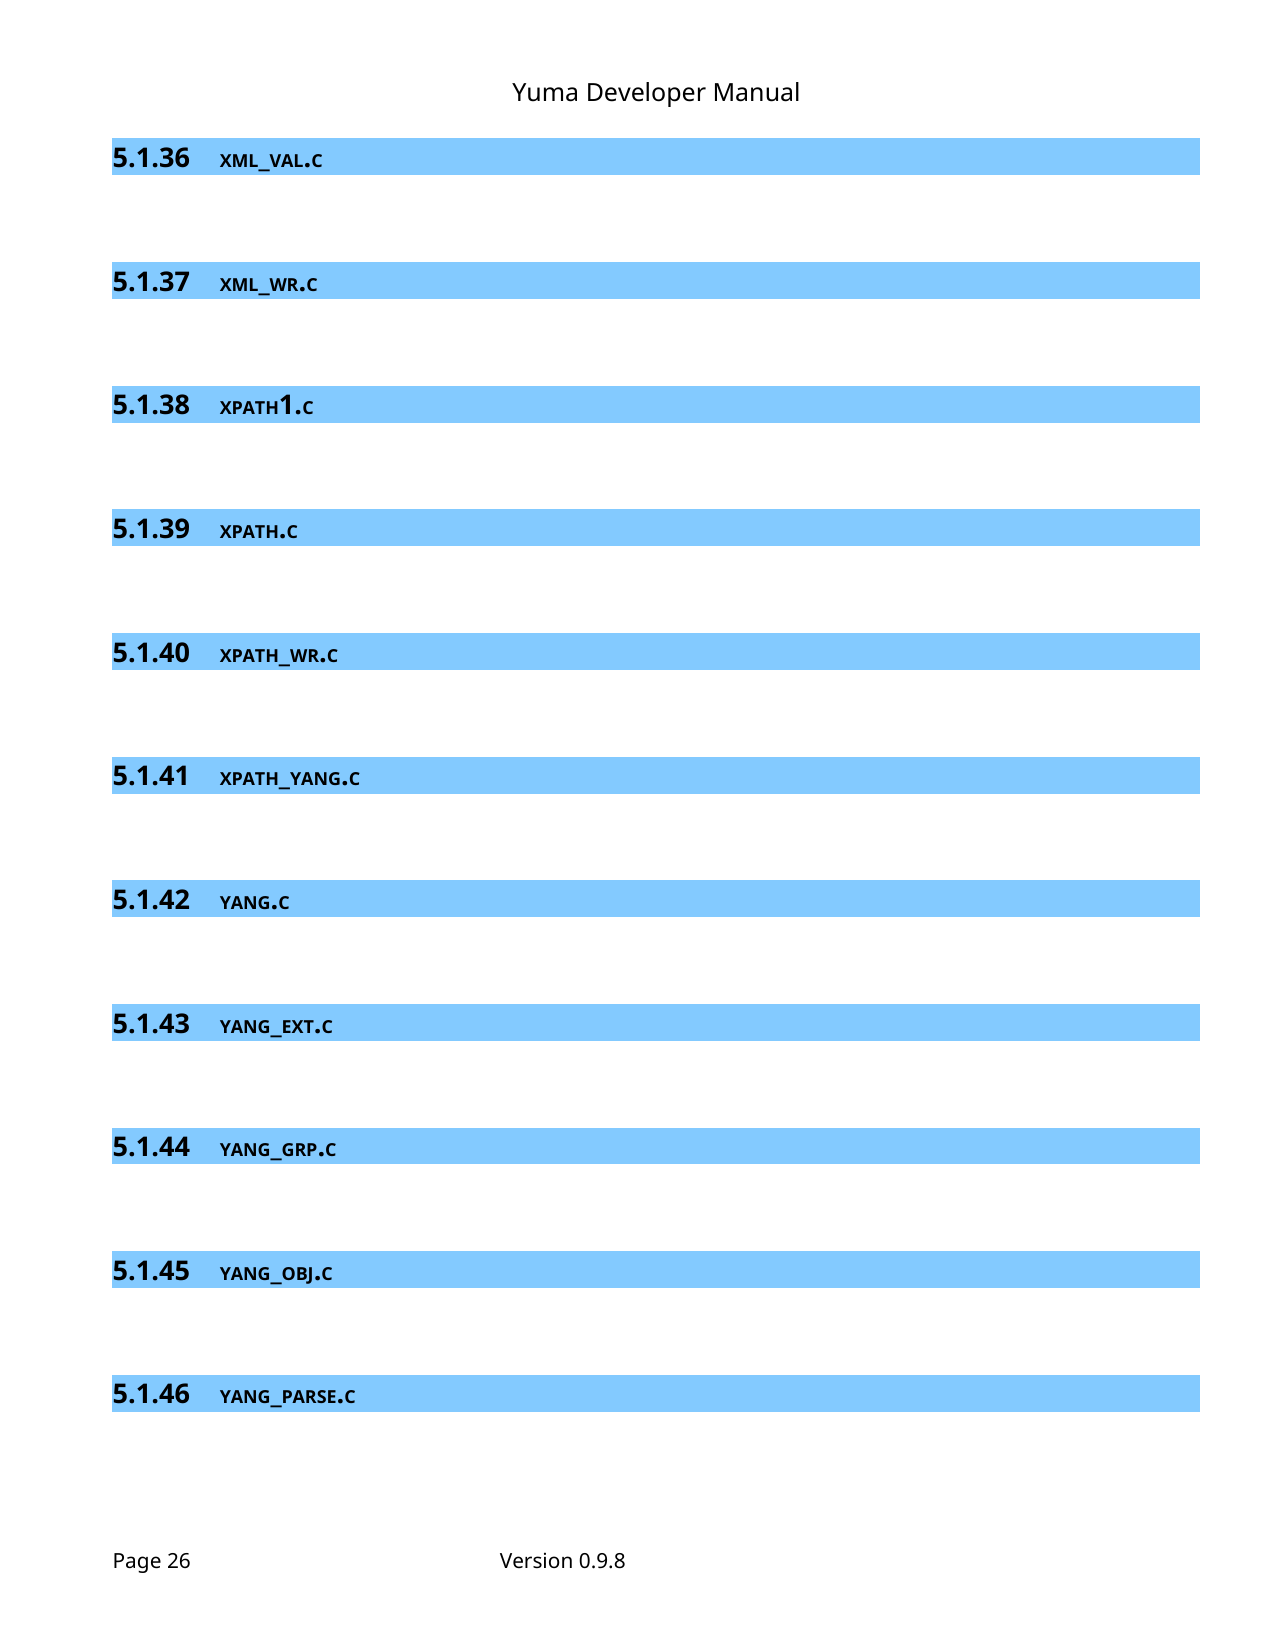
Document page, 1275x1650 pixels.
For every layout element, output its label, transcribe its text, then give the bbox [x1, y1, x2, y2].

subtitle yang.c [112, 880, 1200, 917]
subtitle xpath_wr.c [112, 633, 1200, 670]
subtitle xpath1.c [112, 386, 1200, 423]
subtitle xpath.c [112, 509, 1200, 546]
subtitle xpath_yang.c [112, 757, 1200, 794]
subtitle yang_ext.c [112, 1004, 1200, 1041]
subtitle xml_val.c [112, 138, 1200, 175]
subtitle xml_wr.c [112, 262, 1200, 299]
subtitle yang_obj.c [112, 1251, 1200, 1288]
subtitle yang_parse.c [112, 1375, 1200, 1412]
subtitle yang_grp.c [112, 1128, 1200, 1164]
